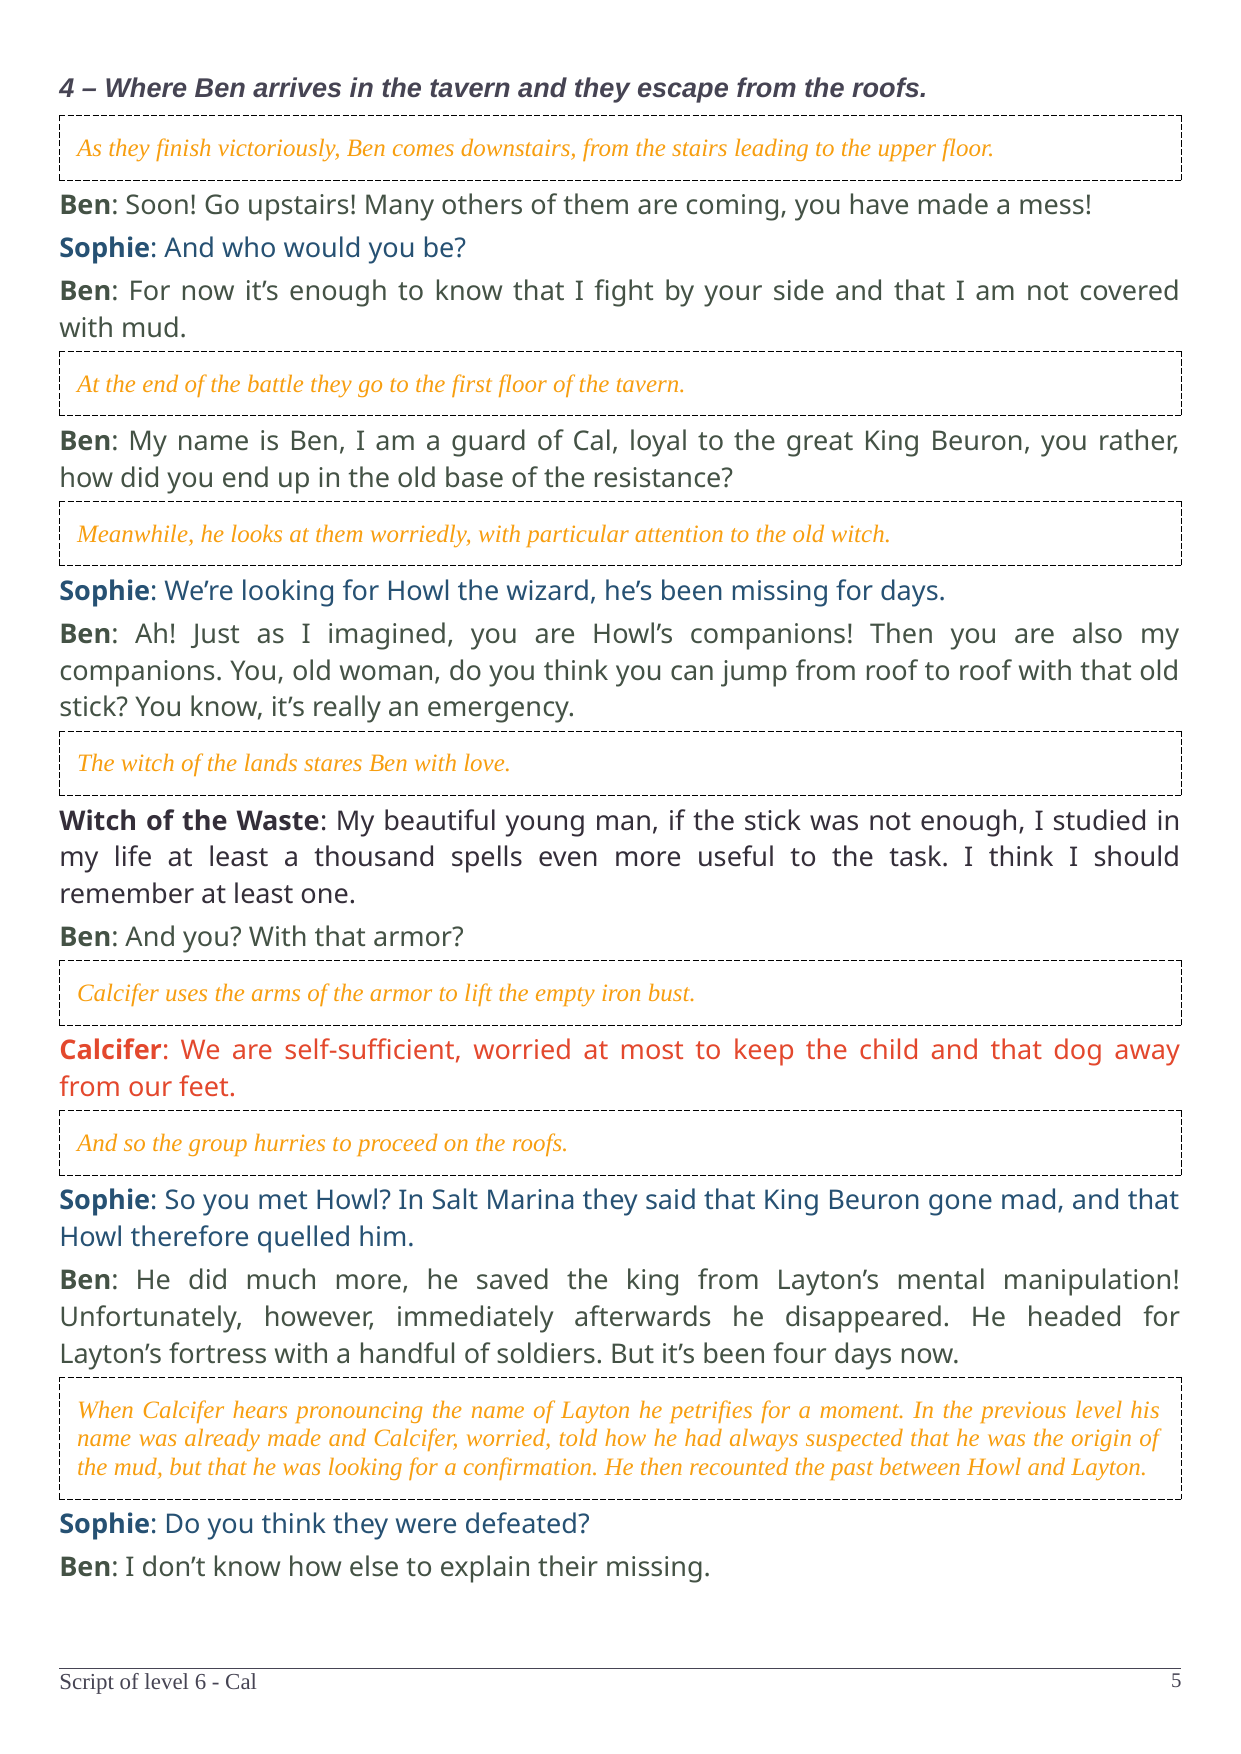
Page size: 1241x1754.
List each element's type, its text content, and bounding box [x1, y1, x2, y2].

text Ben: I don’t know how else to explain their missing. [59, 1547, 1181, 1584]
text Ben: He did much more, he saved the king from Layton’s mental manipulation! Unfortunately, however, immediately afterwards he disappeared. He headed for Layton’s fortress with a handful of soldiers. But it’s been four days now. [59, 1260, 1181, 1371]
text When Calcifer hears pronouncing the name of Layton he petrifies for a moment. In the previous level his name was already made and Calcifer, worried, told how he had always suspected that he was the origin of the mud, but that he was looking for a confirmation. He then recounted the past between Howl and Layton. [59, 1377, 1181, 1499]
text Sophie: So you met Howl? In Salt Marina they said that King Beuron gone mad, and that Howl therefore quelled him. [59, 1181, 1181, 1254]
text Calcifer: We are self-sufficient, worried at most to keep the child and that dog away from our feet. [59, 1031, 1181, 1104]
text Sophie: And who would you be? [59, 228, 1181, 265]
text And so the group hurries to proceed on the roofs. [59, 1110, 1181, 1175]
text Sophie: We’re looking for Howl the wizard, he’s been missing for days. [59, 571, 1181, 608]
text Calcifer uses the arms of the armor to lift the empty iron bust. [59, 960, 1181, 1025]
text As they finish victoriously, Ben comes downstairs, from the stairs leading to the upper floor. [59, 115, 1181, 180]
text Ben: And you? With that armor? [59, 917, 1181, 954]
subtitle 4 – Where Ben arrives in the tavern and they escape from the roofs. [59, 72, 1181, 103]
text Ben: My name is Ben, I am a guard of Cal, loyal to the great King Beuron, you rather, how did you end up in the old base of the resistance? [59, 421, 1181, 495]
text At the end of the battle they go to the first floor of the tavern. [59, 351, 1181, 415]
text Meanwhile, he looks at them worriedly, with particular attention to the old witch. [59, 501, 1181, 565]
text Ben: Ah! Just as I imagined, you are Howl’s companions! Then you are also my companions. You, old woman, do you think you can jump from roof to roof with that old stick? You know, it’s really an emergency. [59, 614, 1181, 725]
text Witch of the Waste: My beautiful young man, if the stick was not enough, I studied in my life at least a thousand spells even more useful to the task. I think I should remember at least one. [59, 801, 1181, 912]
text Sophie: Do you think they were defeated? [59, 1505, 1181, 1542]
text Ben: For now it’s enough to know that I fight by your side and that I am not covered with mud. [59, 271, 1181, 345]
text Ben: Soon! Go upstairs! Many others of them are coming, you have made a mess! [59, 186, 1181, 222]
text The witch of the lands stares Ben with love. [59, 731, 1181, 795]
